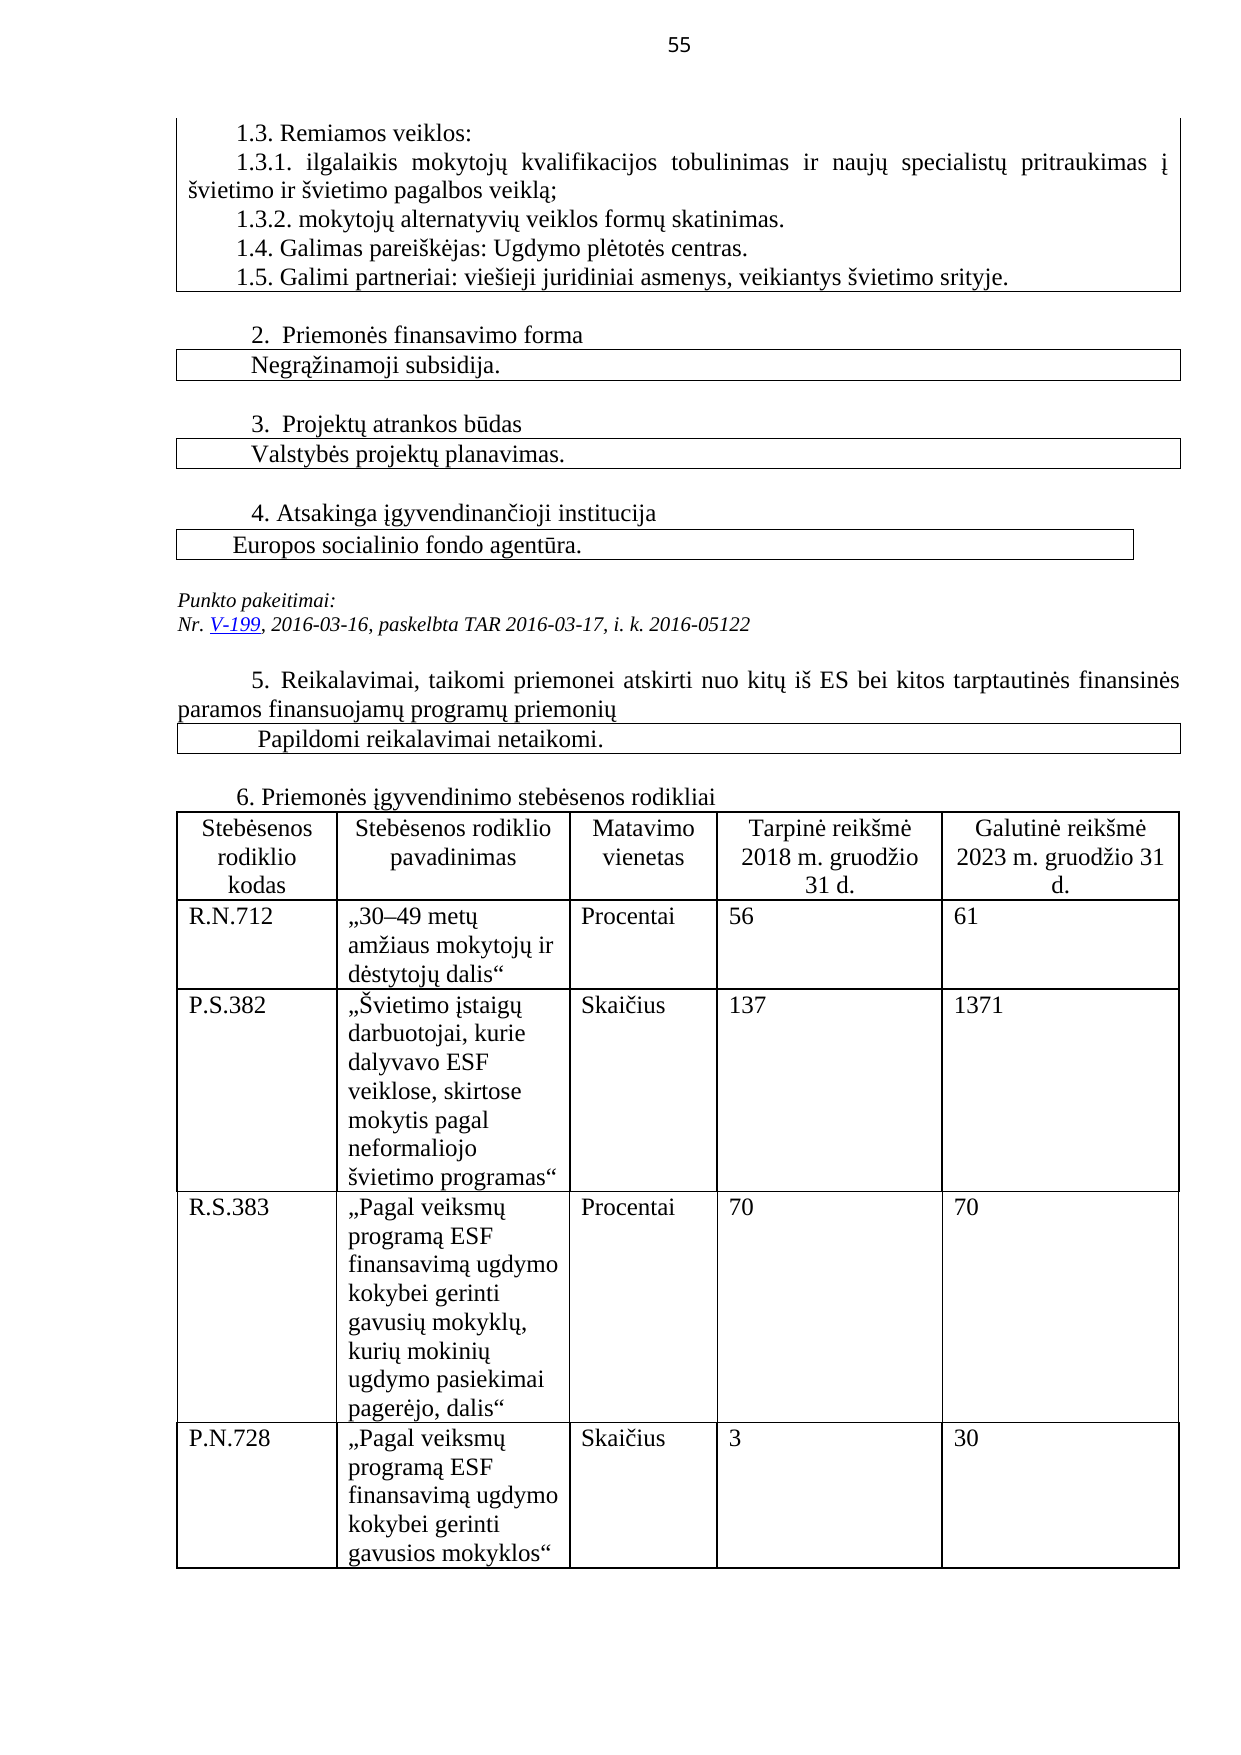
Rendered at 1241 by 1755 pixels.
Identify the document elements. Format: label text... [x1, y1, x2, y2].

table_header Stebėsenos rodiklio pavadinimas [338, 813, 569, 899]
table_cell R.S.383 [178, 1192, 336, 1422]
table_header Negrąžinamoji subsidija. [177, 350, 1180, 379]
table_cell 70 [943, 1192, 1178, 1422]
table_cell Procentai [570, 1192, 717, 1422]
text Nr. V-199, 2016-03-16, paskelbta TAR 2016-03-17, i. k. 2016-05122 [177, 612, 1181, 636]
table_cell „Pagal veiksmų programą ESF finansavimą ugdymo kokybei gerinti gavusių mokyklų, kurių mokinių ugdymo pasiekimai pagerėjo, dalis“ [337, 1192, 569, 1422]
text Punkto pakeitimai: [177, 588, 1181, 612]
table_header Stebėsenos rodiklio kodas [178, 813, 336, 899]
table_cell Skaičius [571, 990, 716, 1191]
text 2. Priemonės finansavimo forma [251, 320, 1181, 349]
table_cell P.N.728 [178, 1423, 336, 1567]
table_cell 30 [943, 1423, 1178, 1567]
text 4. Atsakinga įgyvendinančioji institucija [251, 498, 1181, 526]
table_header Matavimo vienetas [571, 813, 716, 899]
table_cell „Švietimo įstaigų darbuotojai, kurie dalyvavo ESF veiklose, skirtose mokytis pagal neformaliojo švietimo programas“ [338, 990, 569, 1191]
table_cell 1.4. Galimas pareiškėjas: Ugdymo plėtotės centras. [177, 233, 1180, 262]
text 5. Reikalavimai, taikomi priemonei atskirti nuo kitų iš ES bei kitos tarptautinės finansinės paramos finansuojamų programų priemonių [177, 665, 1181, 723]
table_cell 70 [718, 1192, 942, 1422]
table_cell Skaičius [571, 1423, 716, 1567]
table_cell R.N.712 [178, 901, 336, 988]
table_cell 56 [718, 901, 941, 988]
table_cell „Pagal veiksmų programą ESF finansavimą ugdymo kokybei gerinti gavusios mokyklos“ [338, 1423, 569, 1567]
table_cell Procentai [571, 901, 716, 988]
table_header Europos socialinio fondo agentūra. [177, 530, 1133, 558]
text 3. Projektų atrankos būdas [251, 409, 1181, 438]
table_header Valstybės projektų planavimas. [177, 439, 1180, 468]
table_header Galutinė reikšmė 2023 m. gruodžio 31 d. [943, 813, 1178, 899]
table_cell 137 [718, 990, 941, 1191]
table_cell 1.3. Remiamos veiklos: 1.3.1. ilgalaikis mokytojų kvalifikacijos tobulinimas ir naujų specialistų pritraukimas į švietimo ir švietimo pagalbos veiklą; 1.3.2. mokytojų alternatyvių veiklos formų skatinimas. [177, 118, 1180, 233]
table_header Tarpinė reikšmė 2018 m. gruodžio 31 d. [718, 813, 941, 899]
table_cell 3 [718, 1423, 941, 1567]
table_cell 1371 [943, 990, 1178, 1191]
table_header Papildomi reikalavimai netaikomi. [178, 724, 1180, 752]
text 6. Priemonės įgyvendinimo stebėsenos rodikliai [177, 782, 1181, 811]
table_cell 1.5. Galimi partneriai: viešieji juridiniai asmenys, veikiantys švietimo srityje. [177, 262, 1180, 291]
table_cell „30–49 metų amžiaus mokytojų ir dėstytojų dalis“ [338, 901, 569, 988]
table_cell P.S.382 [178, 990, 336, 1191]
table_cell 61 [943, 901, 1178, 988]
